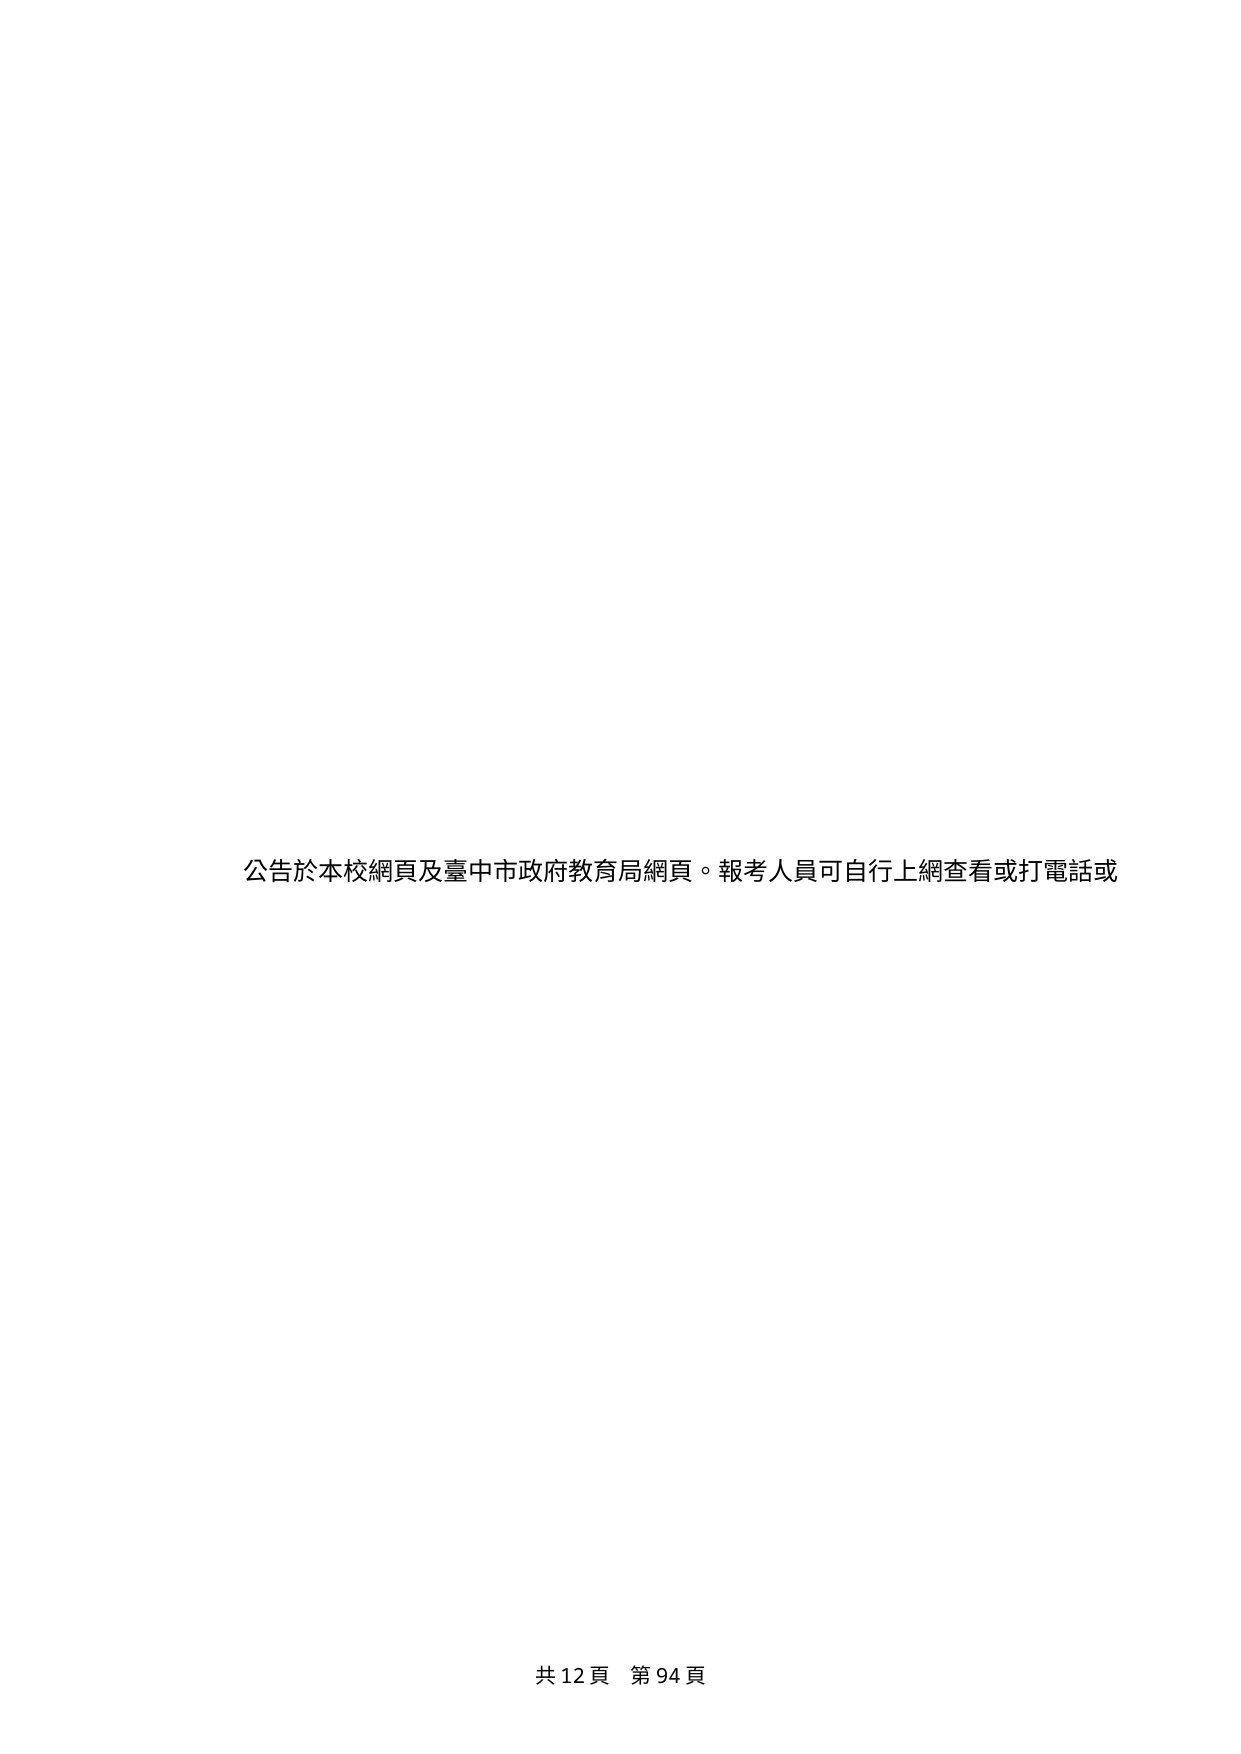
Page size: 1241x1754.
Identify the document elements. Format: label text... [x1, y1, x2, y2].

text 公告於本校網頁及臺中市政府教育局網頁。報考人員可自行上網查看或打電話或 [243, 828, 1122, 891]
